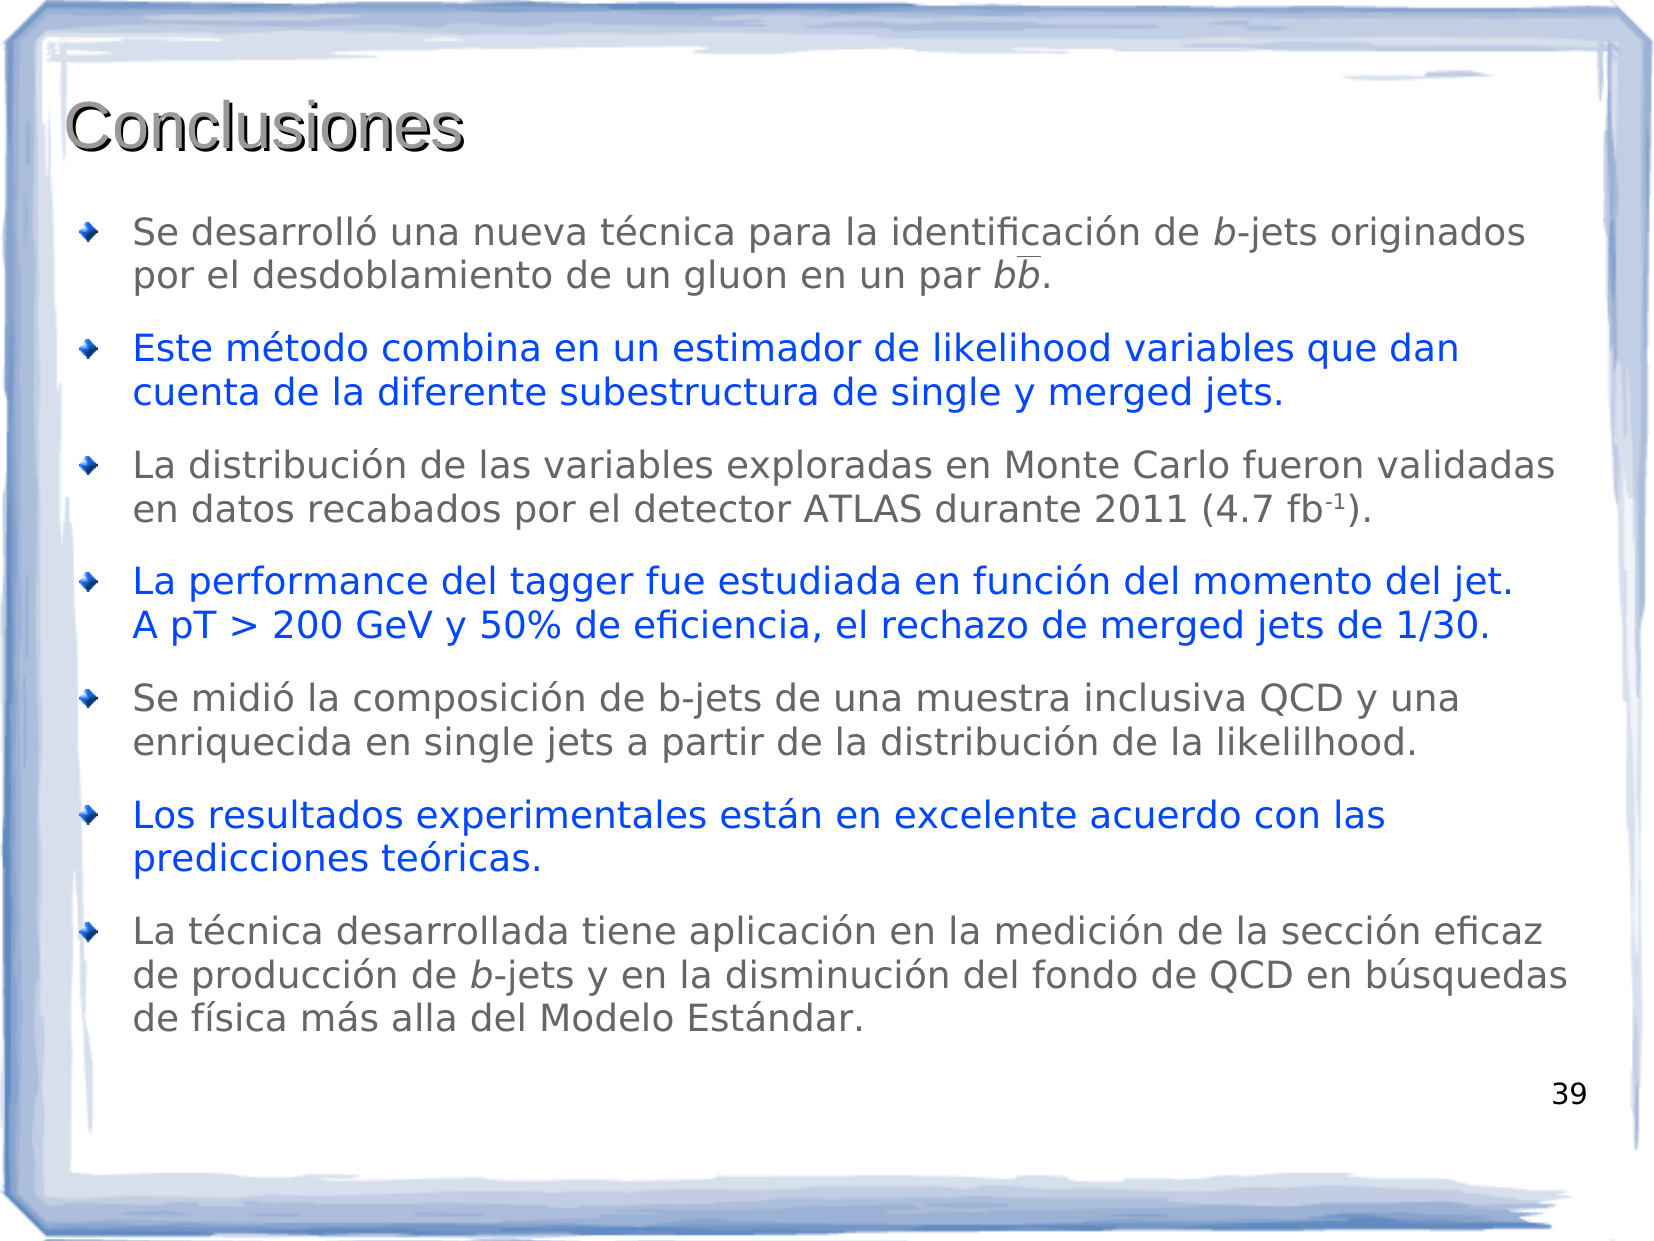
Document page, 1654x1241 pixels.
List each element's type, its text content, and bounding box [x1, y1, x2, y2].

title Conclusiones [45, 72, 1394, 178]
list Se desarrolló una nueva técnica para la identificación de b-jets originados por el desdoblamiento de un gluon en un par bb. Este método combina en un estimador de likelihood variables que dan cuenta de la diferente subestructura de single y merged jets. La distribución de las variables exploradas en Monte Carlo fueron validadas en datos recabados por el detector ATLAS durante 2011 (4.7 fb-1). La performance del tagger fue estudiada en función del momento del jet. A pT > 200 GeV y 50% de eficiencia, el rechazo de merged jets de 1/30. Se midió la composición de b-jets de una muestra inclusiva QCD y una enriquecida en single jets a partir de la distribución de la likelilhood. Los resultados experimentales están en excelente acuerdo con las predicciones teóricas. La técnica desarrollada tiene aplicación en la medición de la sección eficaz de producción de b-jets y en la disminución del fondo de QCD en búsquedas de física más alla del Modelo Estándar. [61, 210, 1583, 1042]
picture [0, 0, 1654, 1241]
